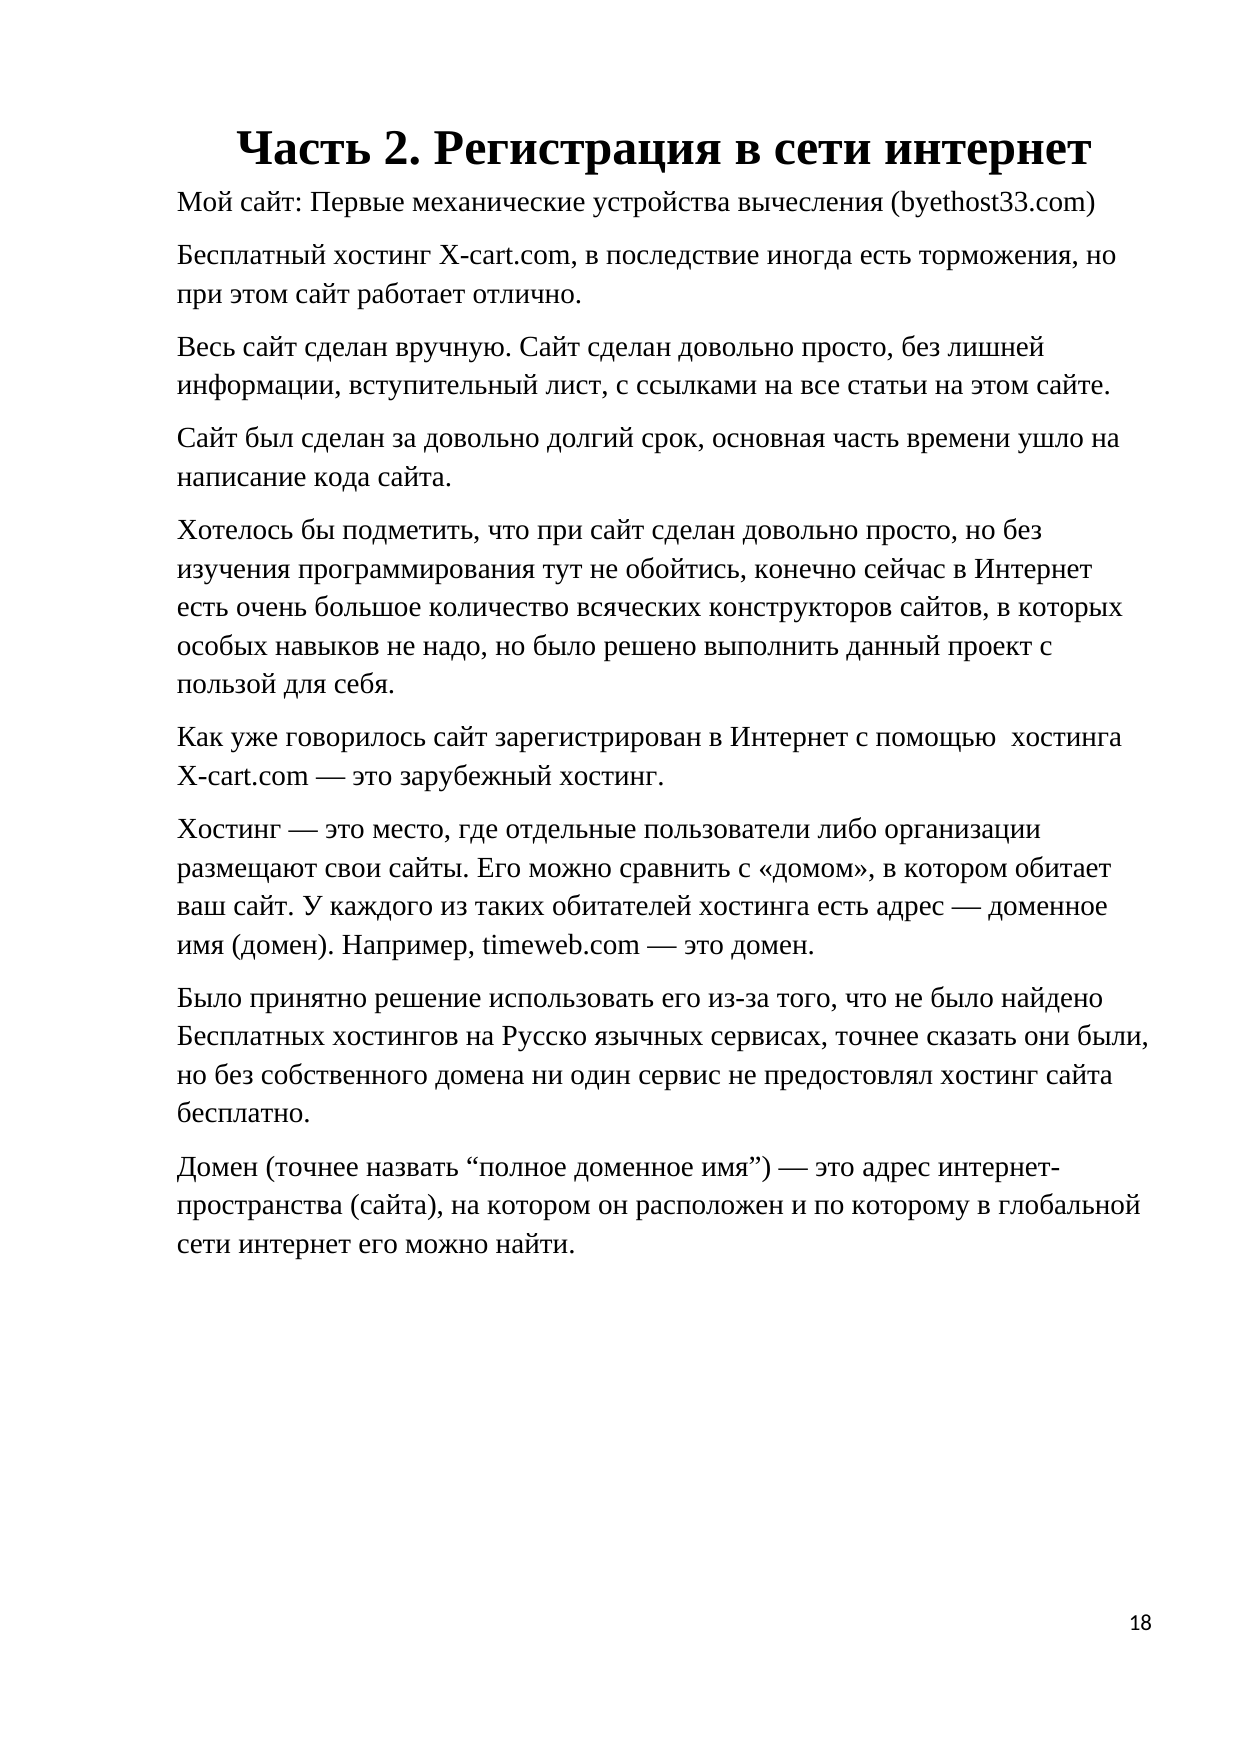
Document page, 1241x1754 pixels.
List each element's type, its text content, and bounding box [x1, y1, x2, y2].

text Мой сайт: Первые механические устройства вычесления (byethost33.com) [177, 184, 1152, 218]
text Хостинг — это место, где отдельные пользователи либо организации размещают свои сайты. Его можно сравнить с «домом», в котором обитает ваш сайт. У каждого из таких обитателей хостинга есть адрес — доменное имя (домен). Например, timeweb.com — это домен. [177, 811, 1152, 960]
text Бесплатный хостинг X-cart.com, в последствие иногда есть торможения, но при этом сайт работает отлично. [177, 237, 1152, 309]
text Домен (точнее назвать “полное доменное имя”) — это адрес интернет-пространства (сайта), на котором он расположен и по которому в глобальной сети интернет его можно найти. [177, 1149, 1152, 1259]
text Было принятно решение использовать его из-за того, что не было найдено Бесплатных хостингов на Русско язычных сервисах, точнее сказать они были, но без собственного домена ни один сервис не предостовлял хостинг сайта бесплатно. [177, 980, 1152, 1129]
subtitle Часть 2. Регистрация в сети интернет [177, 118, 1152, 176]
text Сайт был сделан за довольно долгий срок, основная часть времени ушло на написание кода сайта. [177, 421, 1152, 493]
text Как уже говорилось сайт зарегистрирован в Интернет с помощью хостинга X-cart.com — это зарубежный хостинг. [177, 719, 1152, 792]
text Хотелось бы подметить, что при сайт сделан довольно просто, но без изучения программирования тут не обойтись, конечно сейчас в Интернет есть очень большое количество всяческих конструкторов сайтов, в которых особых навыков не надо, но было решено выполнить данный проект с пользой для себя. [177, 512, 1152, 700]
text Весь сайт сделан вручную. Сайт сделан довольно просто, без лишней информации, вступительный лист, с ссылками на все статьи на этом сайте. [177, 329, 1152, 401]
